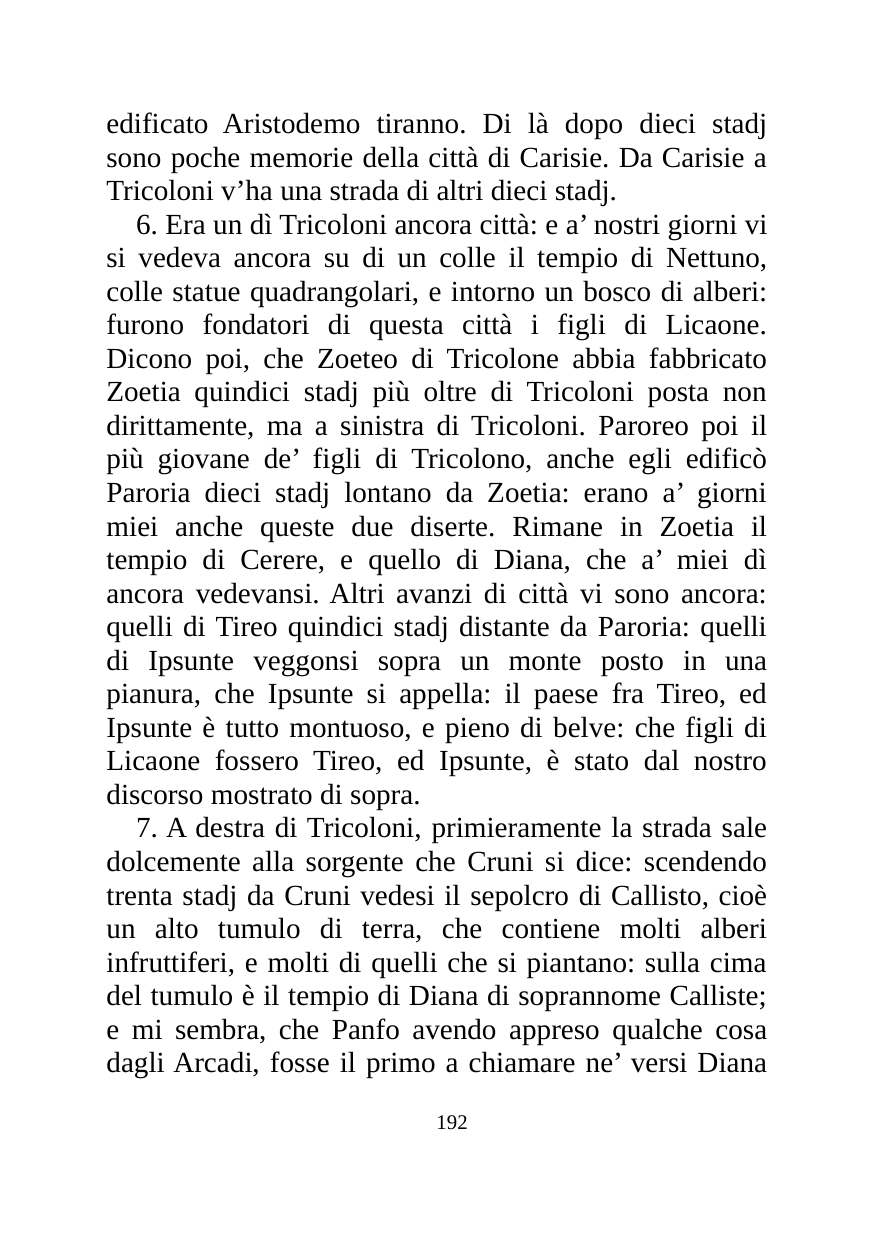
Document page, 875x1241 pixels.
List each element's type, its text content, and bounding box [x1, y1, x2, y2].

text edificato Aristodemo tiranno. Di là dopo dieci stadj sono poche memorie della città di Carisie. Da Carisie a Tricoloni v’ha una strada di altri dieci stadj. [106, 106, 768, 207]
text 7. A destra di Tricoloni, primieramente la strada sale dolcemente alla sorgente che Cruni si dice: scendendo trenta stadj da Cruni vedesi il sepolcro di Callisto, cioè un alto tumulo di terra, che contiene molti alberi infruttiferi, e molti di quelli che si piantano: sulla cima del tumulo è il tempio di Diana di soprannome Calliste; e mi sembra, che Panfo avendo appreso qualche cosa dagli Arcadi, fosse il primo a chiamare ne’ versi Diana [106, 811, 768, 1079]
text 6. Era un dì Tricoloni ancora città: e a’ nostri giorni vi si vedeva ancora su di un colle il tempio di Nettuno, colle statue quadrangolari, e intorno un bosco di alberi: furono fondatori di questa città i figli di Licaone. Dicono poi, che Zoeteo di Tricolone abbia fabbricato Zoetia quindici stadj più oltre di Tricoloni posta non dirittamente, ma a sinistra di Tricoloni. Paroreo poi il più giovane de’ figli di Tricolono, anche egli edificò Paroria dieci stadj lontano da Zoetia: erano a’ giorni miei anche queste due diserte. Rimane in Zoetia il tempio di Cerere, e quello di Diana, che a’ miei dì ancora vedevansi. Altri avanzi di città vi sono ancora: quelli di Tireo quindici stadj distante da Paroria: quelli di Ipsunte veggonsi sopra un monte posto in una pianura, che Ipsunte si appella: il paese fra Tireo, ed Ipsunte è tutto montuoso, e pieno di belve: che figli di Licaone fossero Tireo, ed Ipsunte, è stato dal nostro discorso mostrato di sopra. [106, 207, 768, 811]
